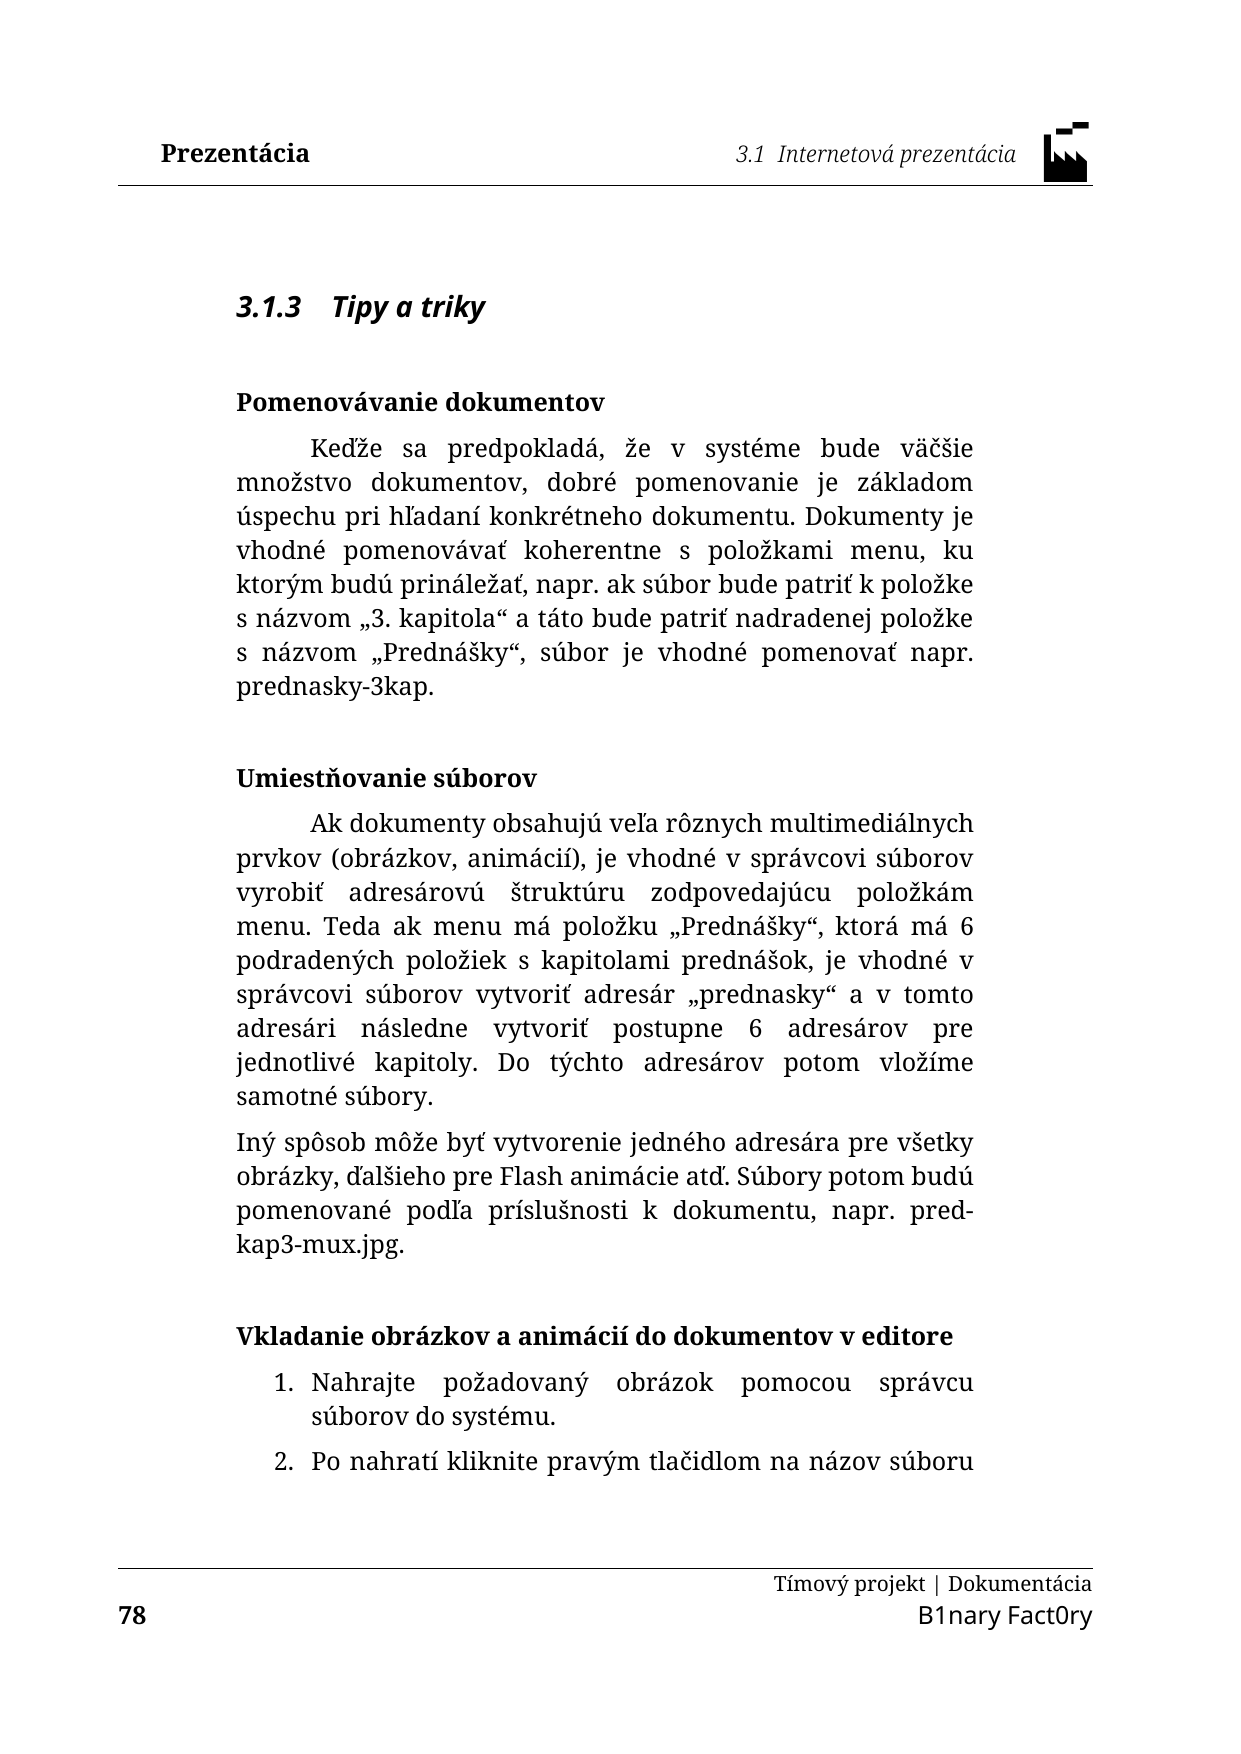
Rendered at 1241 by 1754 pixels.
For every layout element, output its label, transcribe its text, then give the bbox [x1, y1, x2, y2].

text Vkladanie obrázkov a animácií do dokumentov v editore [236, 1318, 974, 1352]
list Po nahratí kliknite pravým tlačidlom na názov súboru [274, 1444, 974, 1478]
text Umiestňovanie súborov [236, 760, 974, 794]
subtitle Tipy a triky [236, 286, 974, 326]
text Ak dokumenty obsahujú veľa rôznych multimediálnych prvkov (obrázkov, animácií), je vhodné v správcovi súborov vyrobiť adresárovú štruktúru zodpovedajúcu položkám menu. Teda ak menu má položku „Prednášky“, ktorá má 6 podradených položiek s kapitolami prednášok, je vhodné v správcovi súborov vytvoriť adresár „prednasky“ a v tomto adresári následne vytvoriť postupne 6 adresárov pre jednotlivé kapitoly. Do týchto adresárov potom vložíme samotné súbory. [236, 806, 974, 1113]
text Iný spôsob môže byť vytvorenie jedného adresára pre všetky obrázky, ďalšieho pre Flash animácie atď. Súbory potom budú pomenované podľa príslušnosti k dokumentu, napr. pred-kap3-mux.jpg. [236, 1124, 974, 1261]
text Keďže sa predpokladá, že v systéme bude väčšie množstvo dokumentov, dobré pomenovanie je základom úspechu pri hľadaní konkrétneho dokumentu. Dokumenty je vhodné pomenovávať koherentne s položkami menu, ku ktorým budú prináležať, napr. ak súbor bude patriť k položke s názvom „3. kapitola“ a táto bude patriť nadradenej položke s názvom „Prednášky“, súbor je vhodné pomenovať napr. prednasky-3kap. [236, 430, 974, 703]
picture [1043, 122, 1089, 182]
text Pomenovávanie dokumentov [236, 384, 974, 418]
list Nahrajte požadovaný obrázok pomocou správcu súborov do systému. [274, 1364, 974, 1432]
